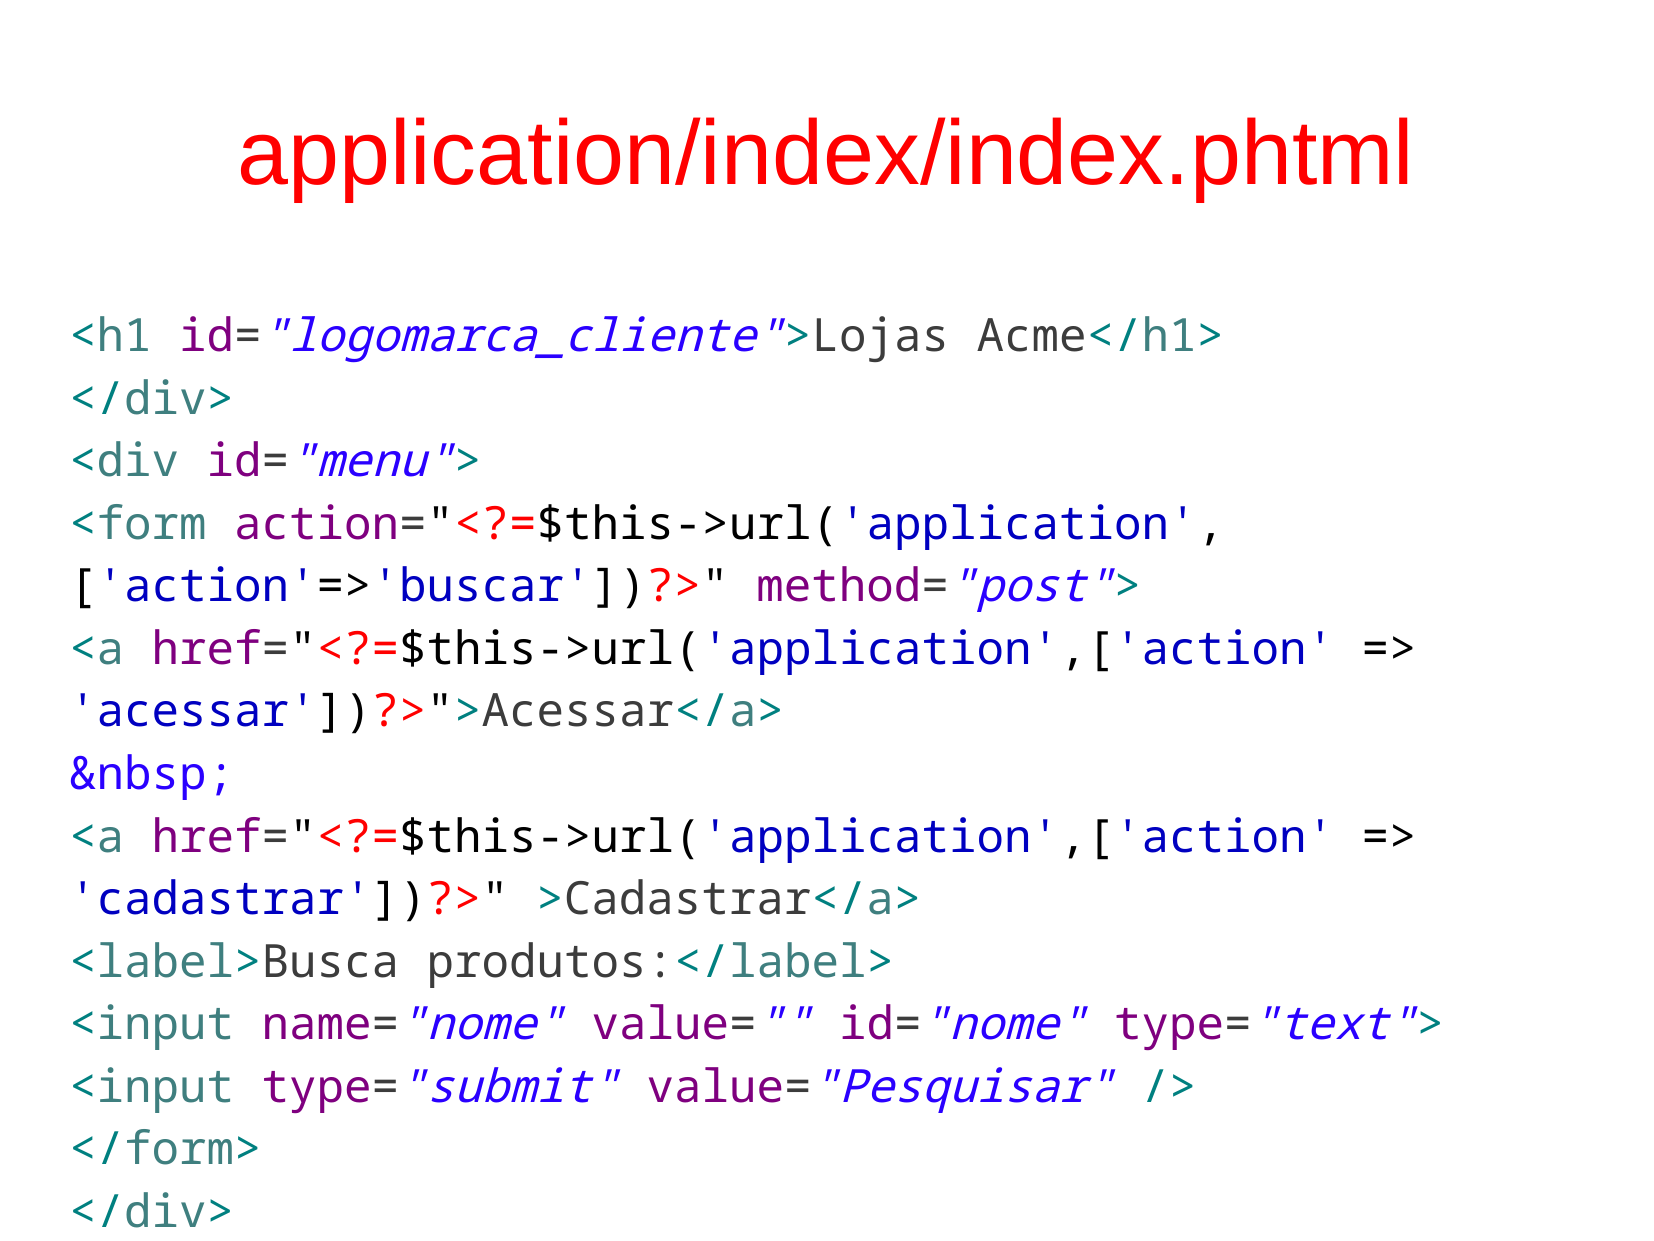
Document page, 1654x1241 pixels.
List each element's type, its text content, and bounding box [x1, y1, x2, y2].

text_box <h1 id="logomarca_cliente">Lojas Acme</h1> </div> <div id="menu"> <form action="<?=$this->url('application',['action'=>'buscar'])?>" method="post"> <a href="<?=$this->url('application',['action' => 'acessar'])?>">Acessar</a> &nbsp; <a href="<?=$this->url('application',['action' => 'cadastrar'])?>" >Cadastrar</a> <label>Busca produtos:</label> <input name="nome" value="" id="nome" type="text"> <input type="submit" value="Pesquisar" /> </form> </div> [54, 295, 1600, 1193]
title application/index/index.phtml [82, 49, 1571, 257]
